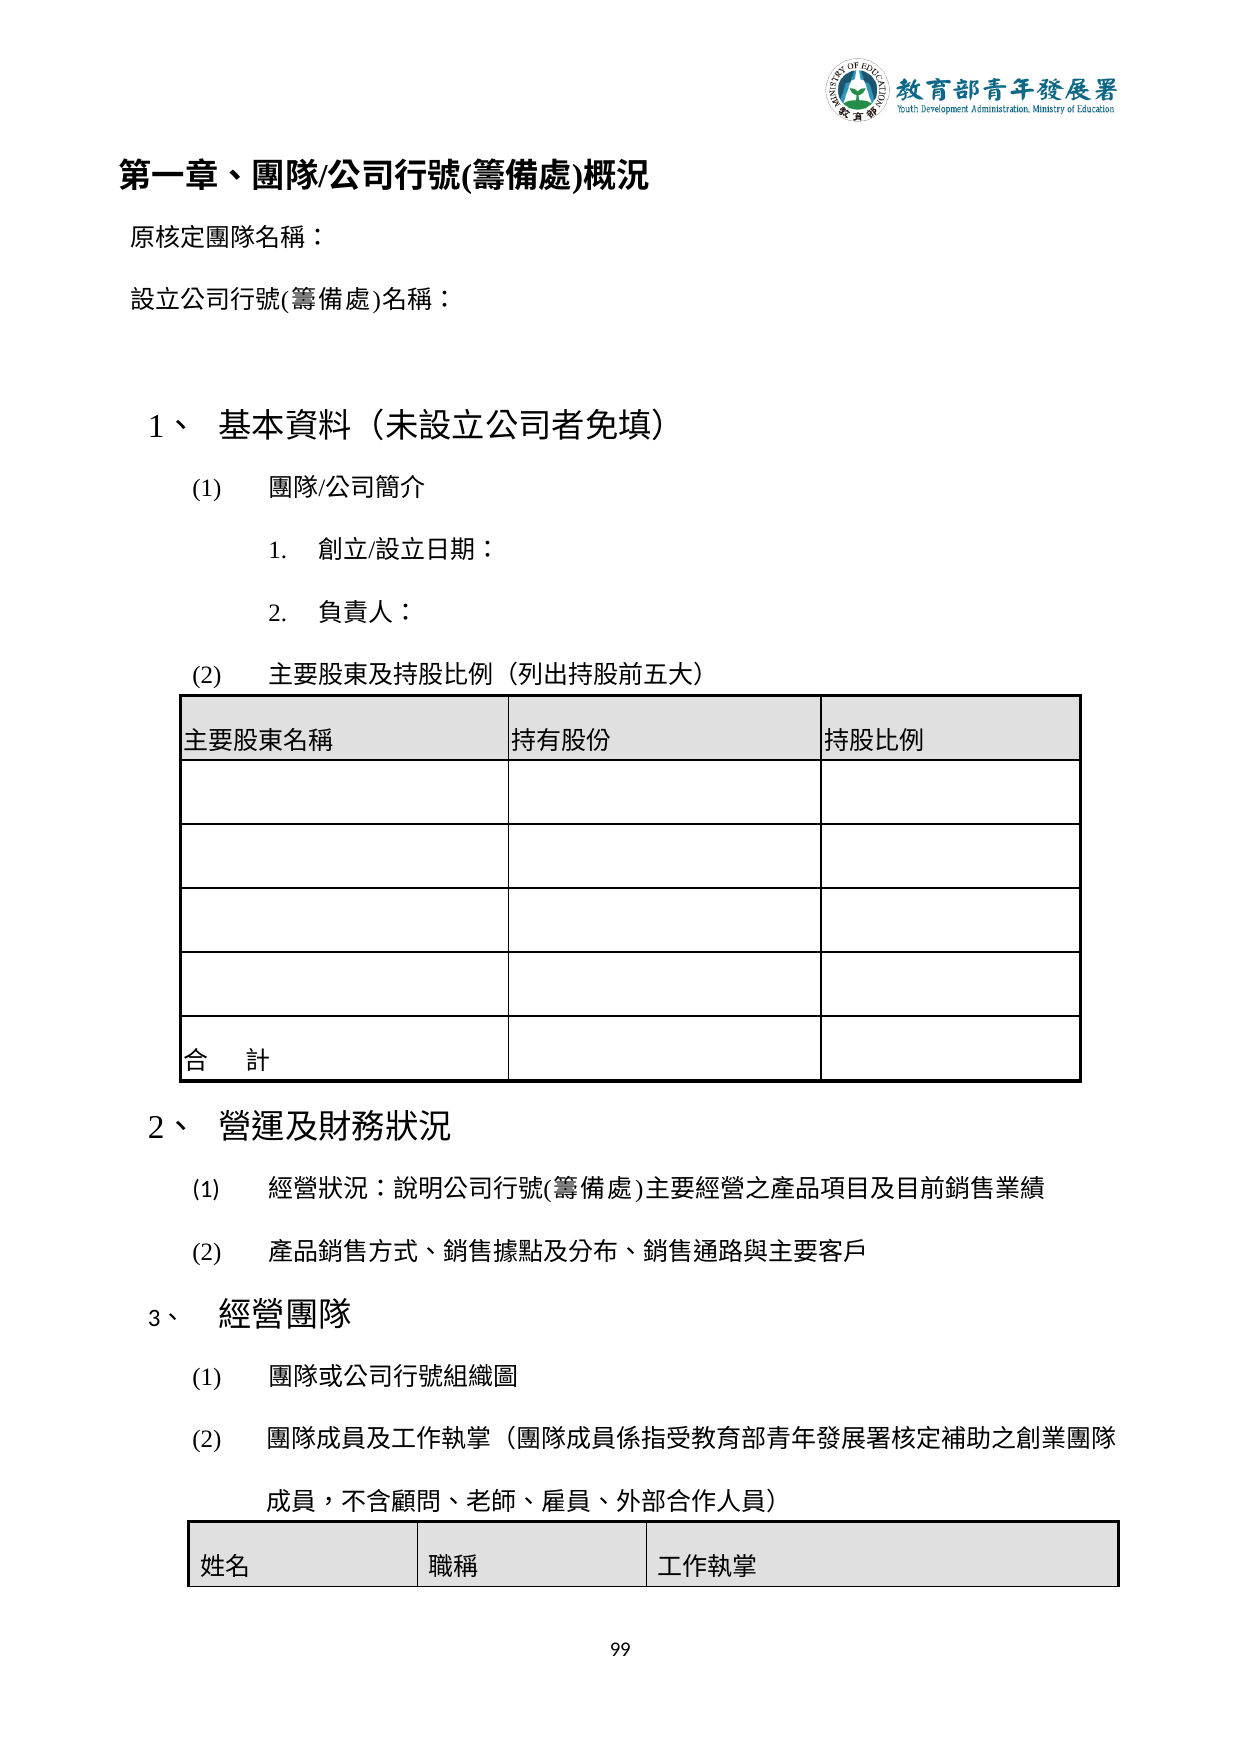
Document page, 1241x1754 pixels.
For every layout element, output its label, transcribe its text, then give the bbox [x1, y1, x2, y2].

table_cell [182, 889, 508, 951]
table_cell [822, 1017, 1079, 1079]
text 設立公司行號(籌備處)名稱： [118, 256, 1122, 318]
list 主要股東及持股比例（列出持股前五大） [192, 631, 1122, 693]
table_cell [822, 953, 1079, 1015]
table_cell [182, 761, 508, 823]
table_header 持股比例 [822, 697, 1079, 759]
table_header 職稱 [418, 1523, 646, 1586]
table_cell [822, 889, 1079, 951]
list 團隊或公司行號組織圖 [192, 1332, 1122, 1395]
table_cell [182, 953, 508, 1015]
list 團隊成員及工作執掌（團隊成員係指受教育部青年發展署核定補助之創業團隊成員，不含顧問、老師、雇員、外部合作人員） [192, 1395, 1122, 1520]
table_header 工作執掌 [647, 1523, 1117, 1586]
table_cell [182, 825, 508, 887]
list 創立/設立日期： [268, 506, 1122, 568]
table_cell [509, 889, 820, 951]
list 負責人： [268, 568, 1122, 631]
table_cell [822, 761, 1079, 823]
table_cell [509, 761, 820, 823]
table_header 姓名 [190, 1523, 417, 1586]
table_cell [509, 1017, 820, 1079]
list 產品銷售方式、銷售據點及分布、銷售通路與主要客戶 [192, 1207, 1122, 1270]
list 經營團隊 [148, 1270, 1122, 1332]
table_cell [509, 953, 820, 1015]
list 基本資料（未設立公司者免填） [148, 381, 1122, 443]
table_header 主要股東名稱 [182, 697, 508, 759]
text 第一章、團隊/公司行號(籌備處)概況 [118, 131, 1122, 193]
table_cell [509, 825, 820, 887]
table_header 持有股份 [509, 697, 820, 759]
list 營運及財務狀況 [148, 1082, 1122, 1145]
list 經營狀況：說明公司行號(籌備處)主要經營之產品項目及目前銷售業績 [192, 1145, 1122, 1207]
table_cell 合 計 [182, 1017, 508, 1079]
list 團隊/公司簡介 [192, 443, 1122, 506]
table_cell [822, 825, 1079, 887]
text 原核定團隊名稱： [118, 193, 1122, 256]
